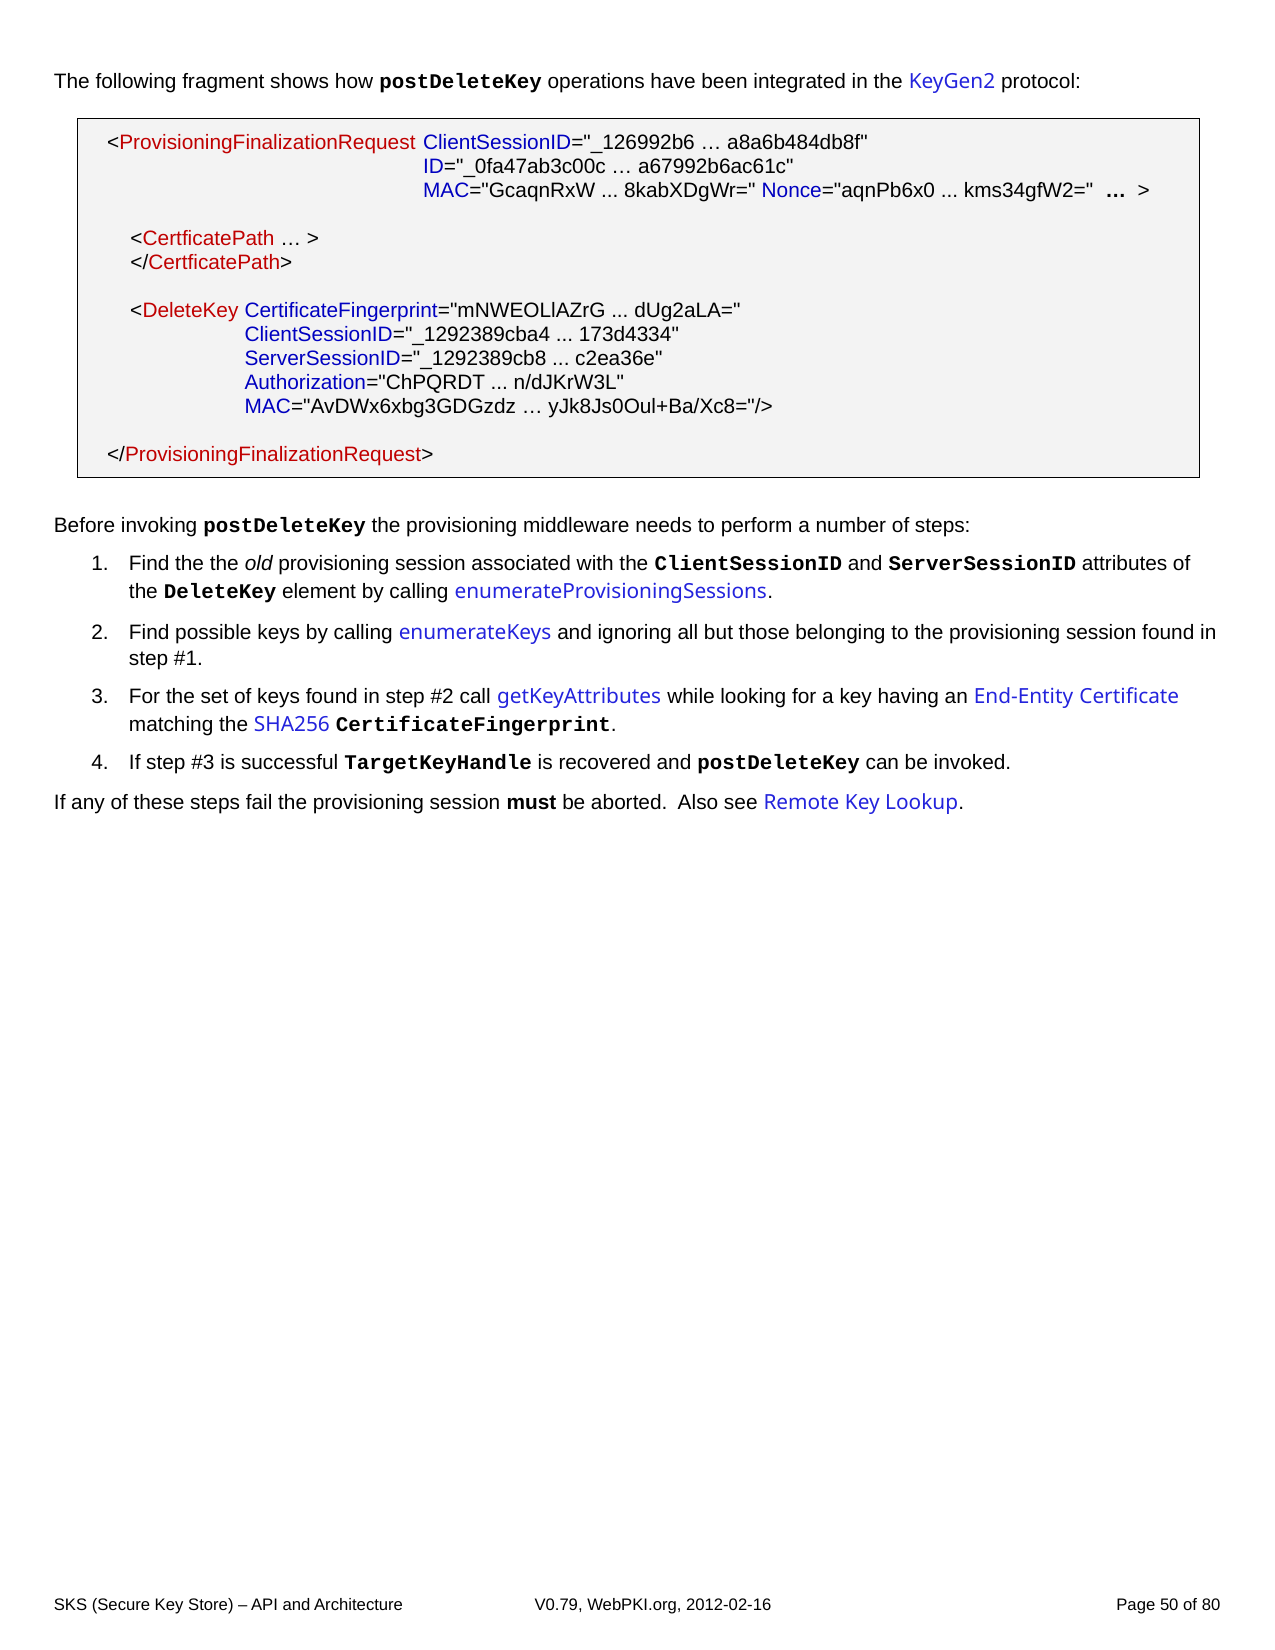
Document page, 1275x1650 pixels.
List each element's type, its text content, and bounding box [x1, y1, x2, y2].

list Find the the old provisioning session associated with the ClientSessionID and ServerSessionID attributes of the DeleteKey element by calling enumerateProvisioningSessions. [91, 551, 1221, 605]
list Find possible keys by calling enumerateKeys and ignoring all but those belonging to the provisioning session found in step #1. [91, 617, 1221, 669]
table_header <ProvisioningFinalizationRequest ClientSessionID="_126992b6 … a8a6b484db8f" ID="_0fa47ab3c00c … a67992b6ac61c" MAC="GcaqnRxW ... 8kabXDgWr=" Nonce="aqnPb6x0 ... kms34gfW2=" … > <CertficatePath … > </CertficatePath> <DeleteKey CertificateFingerprint="mNWEOLlAZrG ... dUg2aLA=" ClientSessionID="_1292389cba4 ... 173d4334" ServerSessionID="_1292389cb8 ... c2ea36e" Authorization="ChPQRDT ... n/dJKrW3L" MAC="AvDWx6xbg3GDGzdz … yJk8Js0Oul+Ba/Xc8="/> </ProvisioningFinalizationRequest> [78, 119, 1199, 477]
text Before invoking postDeleteKey the provisioning middleware needs to perform a number of steps: [54, 513, 1221, 539]
list For the set of keys found in step #2 call getKeyAttributes while looking for a key having an End-Entity Certificate matching the SHA256 CertificateFingerprint. [91, 681, 1221, 738]
text The following fragment shows how postDeleteKey operations have been integrated in the KeyGen2 protocol: [54, 66, 1221, 118]
list If step #3 is successful TargetKeyHandle is recovered and postDeleteKey can be invoked. [91, 750, 1221, 776]
text If any of these steps fail the provisioning session must be aborted. Also see Remote Key Lookup. [54, 787, 1221, 816]
